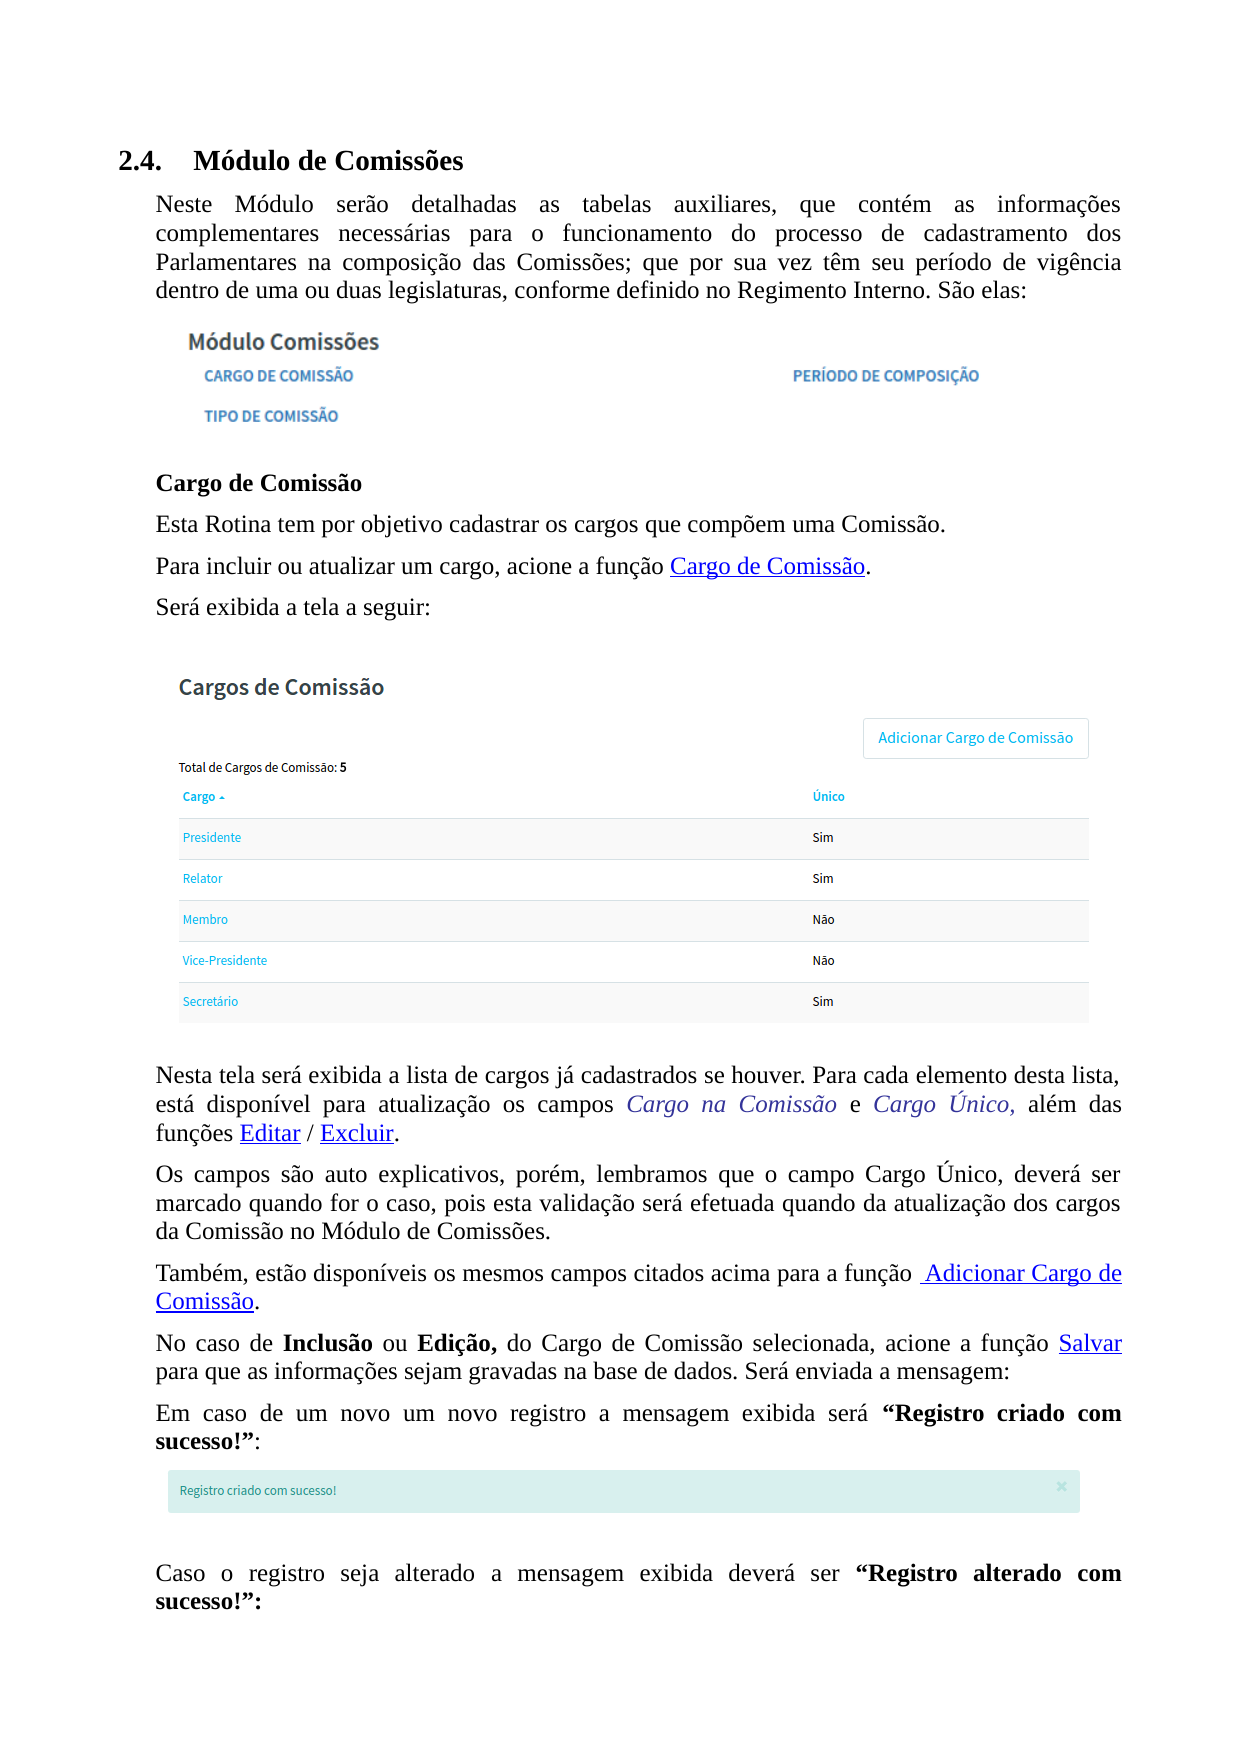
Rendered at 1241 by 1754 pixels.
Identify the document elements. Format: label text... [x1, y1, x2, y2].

text Caso o registro seja alterado a mensagem exibida deverá ser “Registro alterado com sucesso!”: [155, 1558, 1122, 1615]
list Cargo de Comissão [155, 468, 1122, 497]
text Para incluir ou atualizar um cargo, acione a função Cargo de Comissão. [155, 551, 1122, 579]
subtitle 2.4. Módulo de Comissões [118, 143, 1122, 177]
picture [174, 316, 1101, 451]
picture [175, 674, 1097, 1043]
picture [165, 1467, 1093, 1517]
text Esta Rotina tem por objetivo cadastrar os cargos que compõem uma Comissão. [155, 509, 1122, 538]
text Também, estão disponíveis os mesmos campos citados acima para a função Adicionar Cargo de Comissão. [155, 1258, 1122, 1315]
text No caso de Inclusão ou Edição, do Cargo de Comissão selecionada, acione a função Salvar para que as informações sejam gravadas na base de dados. Será enviada a mensagem: [155, 1328, 1122, 1385]
text Nesta tela será exibida a lista de cargos já cadastrados se houver. Para cada elemento desta lista, está disponível para atualização os campos Cargo na Comissão e Cargo Único, além das funções Editar / Excluir. [155, 1060, 1122, 1146]
text Será exibida a tela a seguir: [155, 592, 1122, 621]
text Os campos são auto explicativos, porém, lembramos que o campo Cargo Único, deverá ser marcado quando for o caso, pois esta validação será efetuada quando da atualização dos cargos da Comissão no Módulo de Comissões. [155, 1159, 1122, 1245]
text Neste Módulo serão detalhadas as tabelas auxiliares, que contém as informações complementares necessárias para o funcionamento do processo de cadastramento dos Parlamentares na composição das Comissões; que por sua vez têm seu período de vigência dentro de uma ou duas legislaturas, conforme definido no Regimento Interno. São elas: [155, 189, 1122, 304]
text Em caso de um novo um novo registro a mensagem exibida será “Registro criado com sucesso!”: [155, 1398, 1122, 1455]
